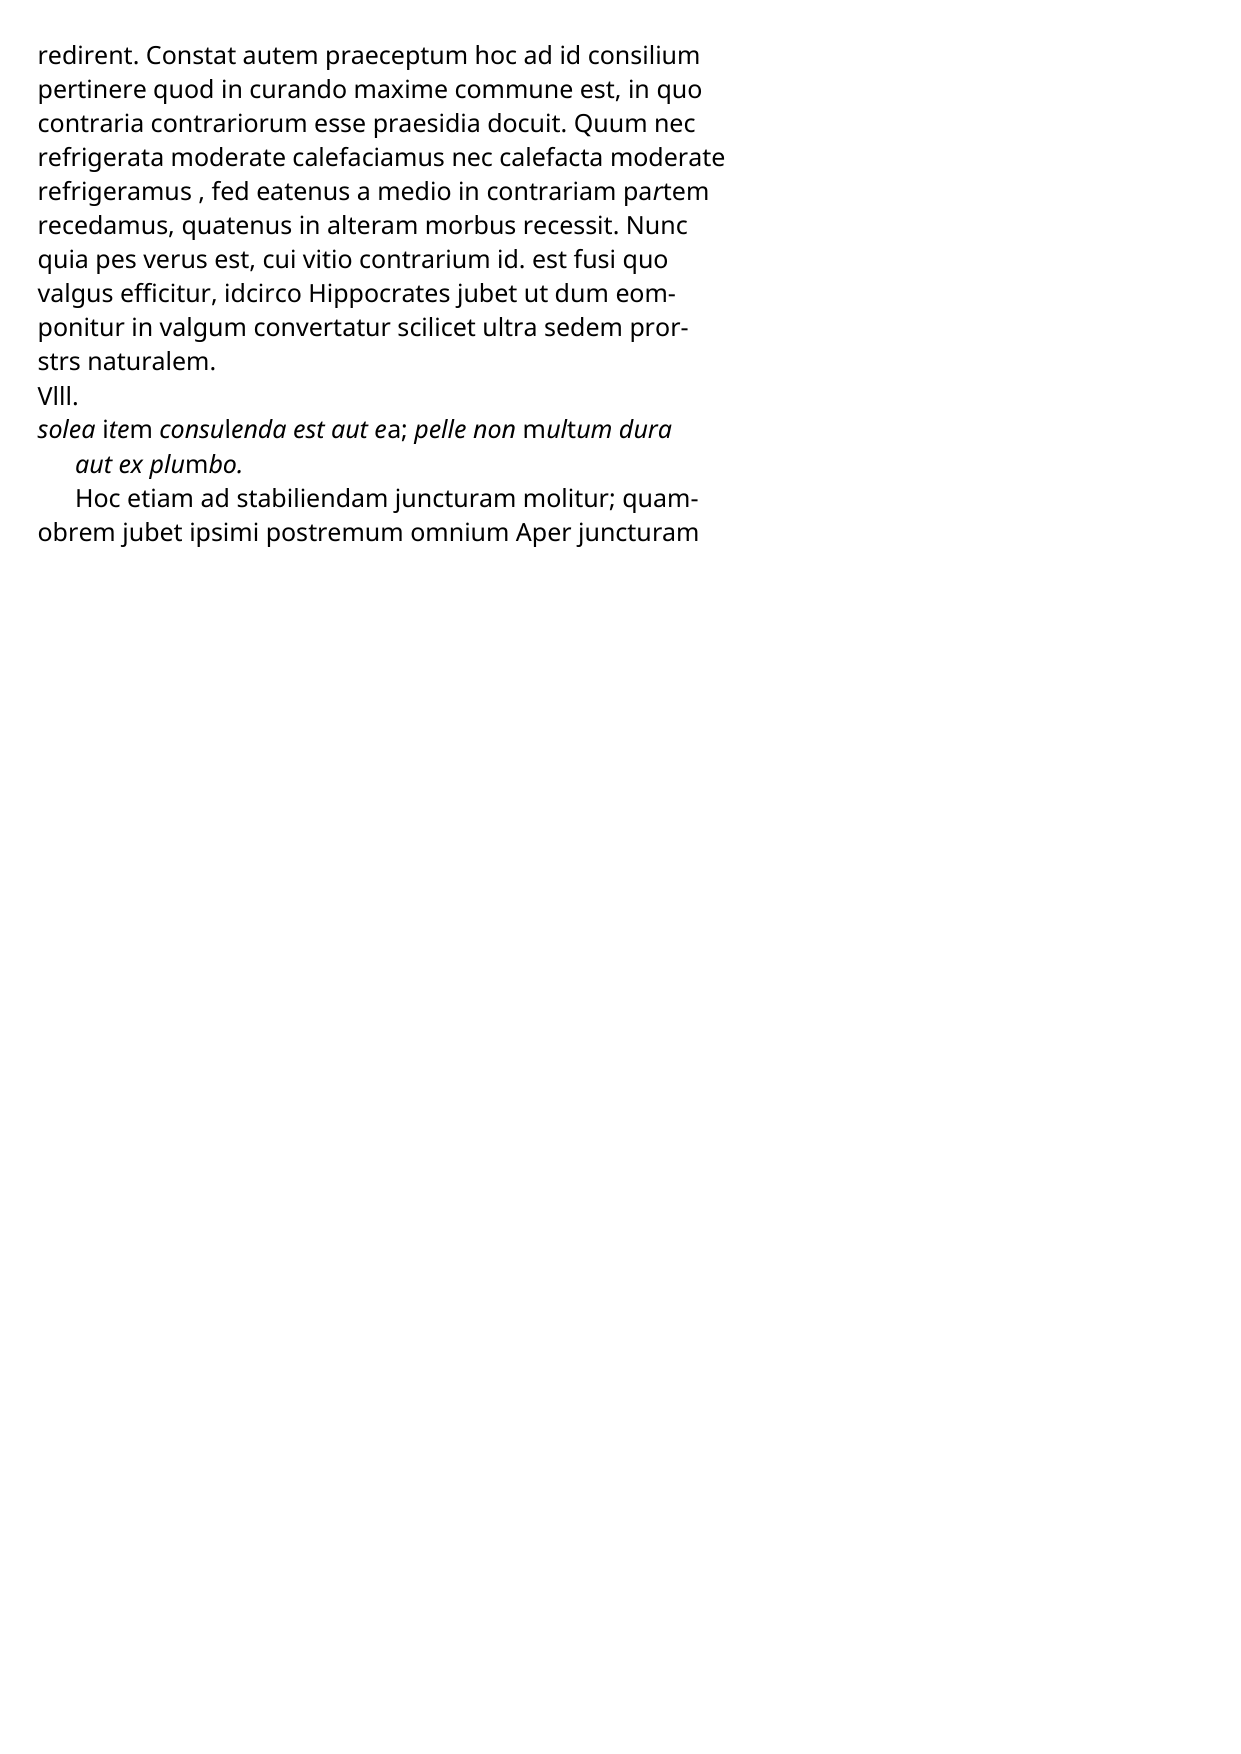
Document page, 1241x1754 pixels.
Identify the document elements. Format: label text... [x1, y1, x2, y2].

text Vlll. [37, 378, 1203, 412]
text redirent. Constat autem praeceptum hoc ad id consilium pertinere quod in curando maxime commune est, in quo contraria contrariorum esse praesidia docuit. Quum nec refrigerata moderate calefaciamus nec calefacta moderate refrigeramus , fed eatenus a medio in contrariam partem recedamus, quatenus in alteram morbus recessit. Nunc quia pes verus est, cui vitio contrarium id. est fusi quo valgus efficitur, idcirco Hippocrates jubet ut dum eom- ponitur in valgum convertatur scilicet ultra sedem pror- strs naturalem. [37, 37, 1203, 378]
text Hoc etiam ad stabiliendam juncturam molitur; quam- obrem jubet ipsimi postremum omnium Aper juncturam [37, 480, 1203, 548]
text solea item consulenda est aut ea; pelle non multum dura aut ex plumbo. [37, 412, 1203, 480]
